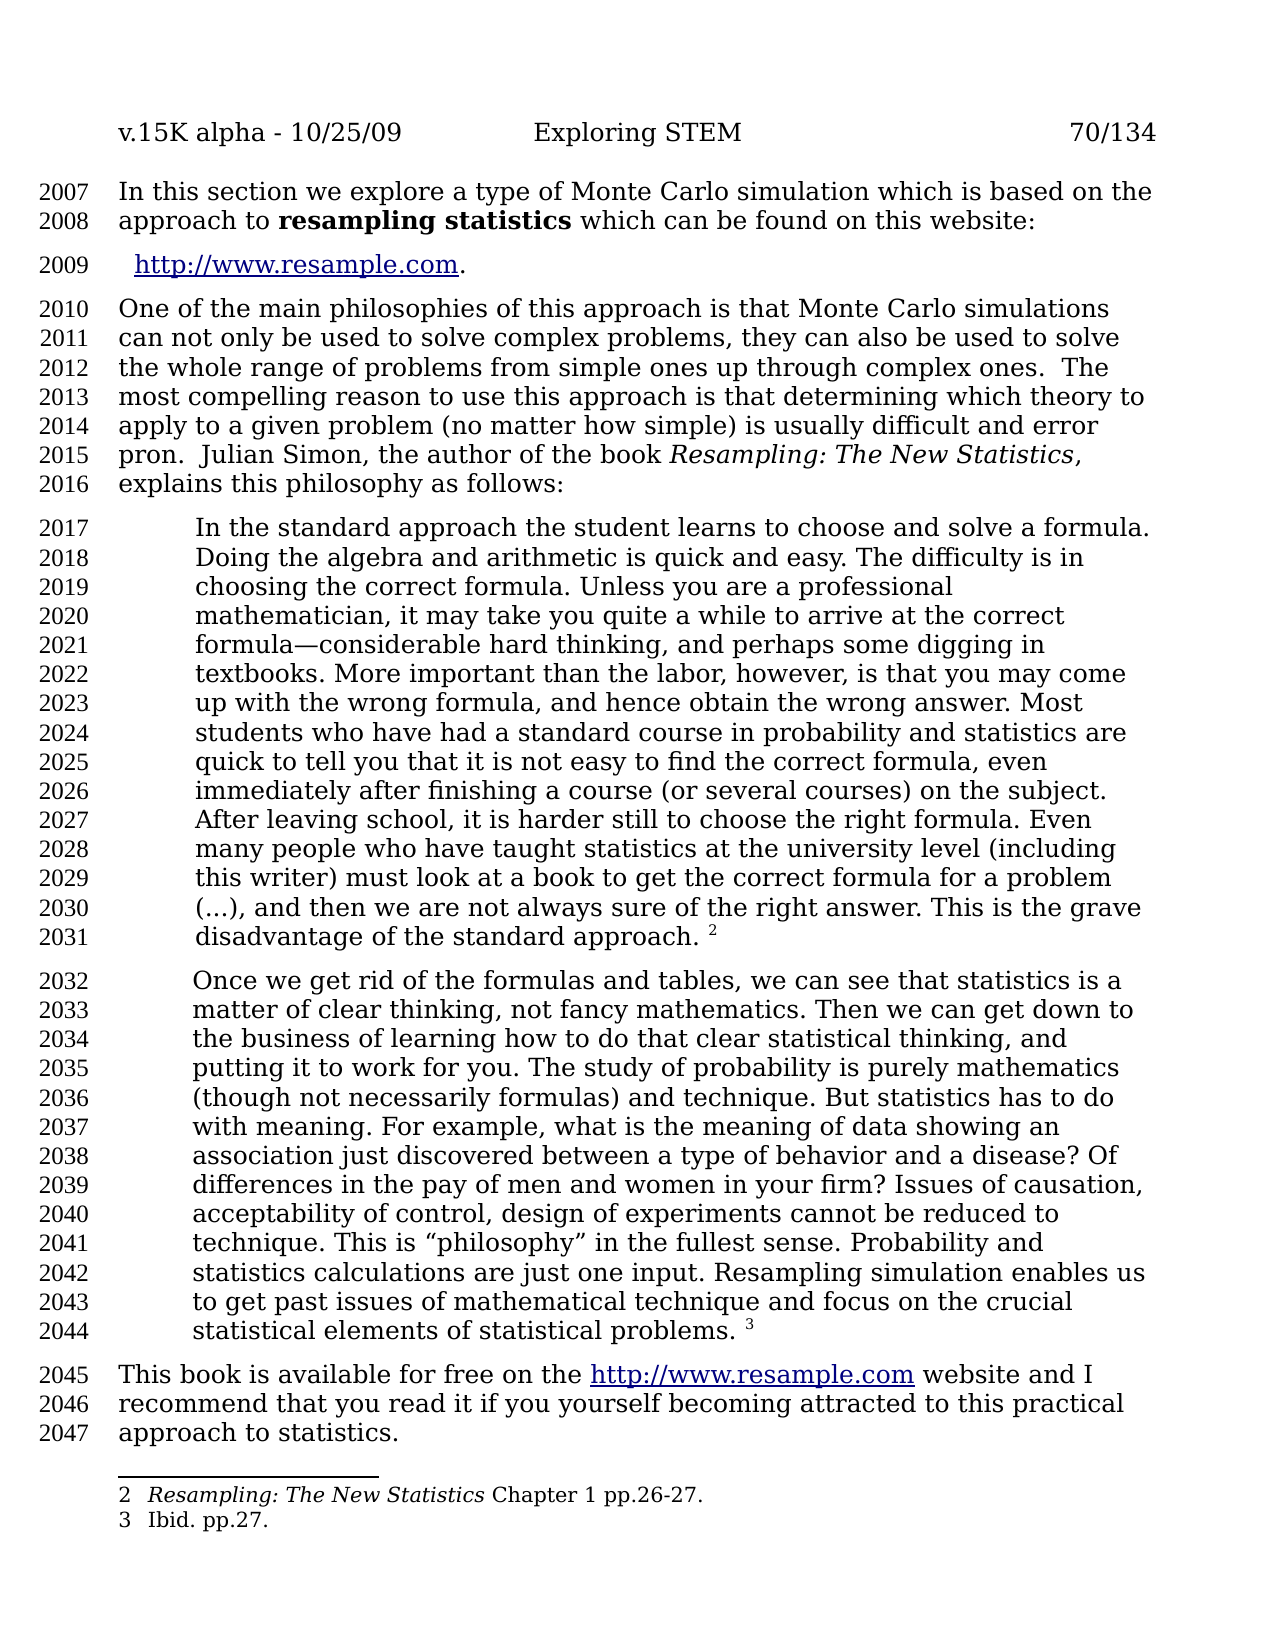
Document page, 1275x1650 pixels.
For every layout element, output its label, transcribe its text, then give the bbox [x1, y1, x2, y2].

text http://www.resample.com. [118, 250, 1157, 279]
text Resampling: The New Statistics Chapter 1 pp.26-27. [118, 1483, 1157, 1508]
text One of the main philosophies of this approach is that Monte Carlo simulations can not only be used to solve complex problems, they can also be used to solve the whole range of problems from simple ones up through complex ones. The most compelling reason to use this approach is that determining which theory to apply to a given problem (no matter how simple) is usually difficult and error pron. Julian Simon, the author of the book Resampling: The New Statistics, explains this philosophy as follows: [118, 294, 1157, 499]
text Once we get rid of the formulas and tables, we can see that statistics is a matter of clear thinking, not fancy mathematics. Then we can get down to the business of learning how to do that clear statistical thinking, and putting it to work for you. The study of probability is purely mathematics (though not necessarily formulas) and technique. But statistics has to do with meaning. For example, what is the meaning of data showing an association just discovered between a type of behavior and a disease? Of differences in the pay of men and women in your firm? Issues of causation, acceptability of control, design of experiments cannot be reduced to technique. This is “philosophy” in the fullest sense. Probability and statistics calculations are just one input. Resampling simulation enables us to get past issues of mathematical technique and focus on the crucial statistical elements of statistical problems. [192, 966, 1157, 1345]
text Ibid. pp.27. [118, 1508, 1157, 1532]
text This book is available for free on the http://www.resample.com website and I recommend that you read it if you yourself becoming attracted to this practical approach to statistics. [118, 1360, 1157, 1448]
text In this section we explore a type of Monte Carlo simulation which is based on the approach to resampling statistics which can be found on this website: [118, 177, 1157, 235]
text In the standard approach the student learns to choose and solve a formula. Doing the algebra and arithmetic is quick and easy. The difficulty is in choosing the correct formula. Unless you are a professional mathematician, it may take you quite a while to arrive at the correct formula—considerable hard thinking, and perhaps some digging in textbooks. More important than the labor, however, is that you may come up with the wrong formula, and hence obtain the wrong answer. Most students who have had a standard course in probability and statistics are quick to tell you that it is not easy to find the correct formula, even immediately after finishing a course (or several courses) on the subject. After leaving school, it is harder still to choose the right formula. Even many people who have taught statistics at the university level (including this writer) must look at a book to get the correct formula for a problem (...), and then we are not always sure of the right answer. This is the grave disadvantage of the standard approach. [195, 514, 1157, 951]
